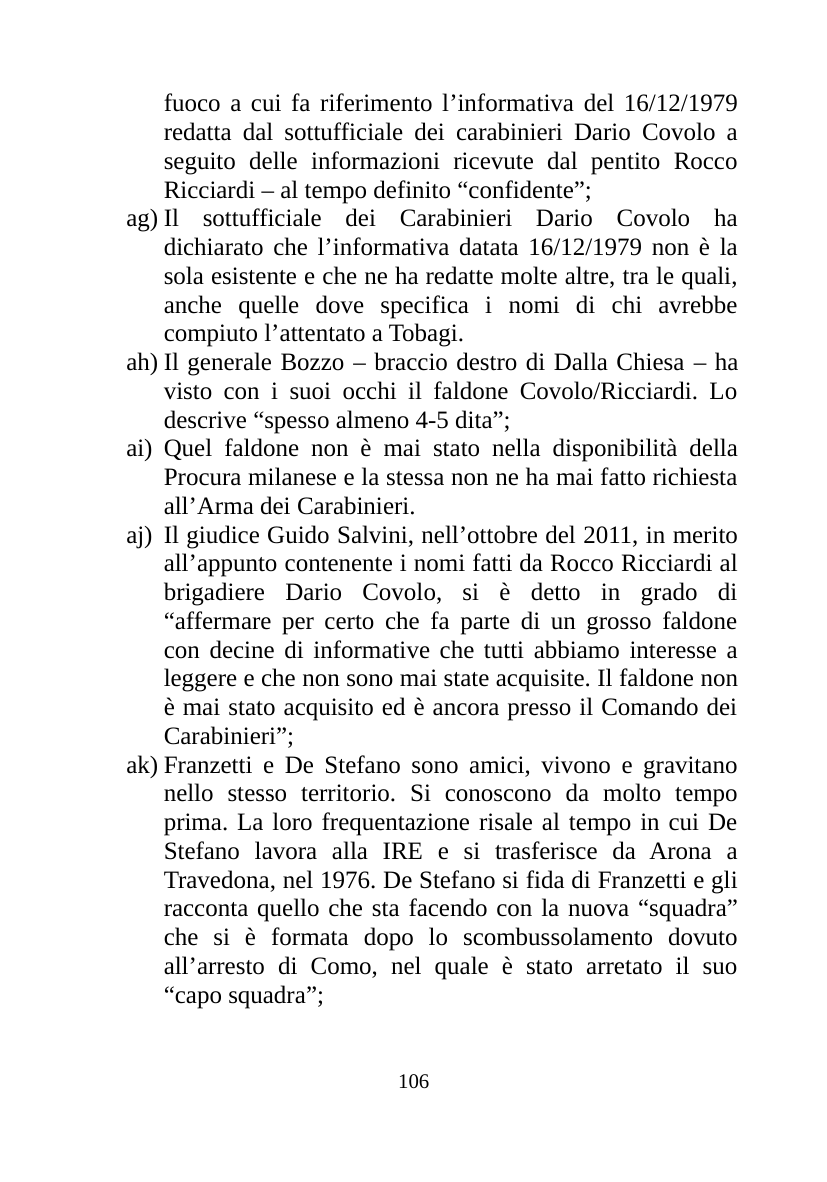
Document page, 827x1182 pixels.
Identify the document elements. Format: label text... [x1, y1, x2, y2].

list Il giudice Guido Salvini, nell’ottobre del 2011, in merito all’appunto contenente i nomi fatti da Rocco Ricciardi al brigadiere Dario Covolo, si è detto in grado di “affermare per certo che fa parte di un grosso faldone con decine di informative che tutti abbiamo interesse a leggere e che non sono mai state acquisite. Il faldone non è mai stato acquisito ed è ancora presso il Comando dei Carabinieri”; [126, 520, 738, 750]
list Franzetti e De Stefano sono amici, vivono e gravitano nello stesso territorio. Si conoscono da molto tempo prima. La loro frequentazione risale al tempo in cui De Stefano lavora alla IRE e si trasferisce da Arona a Travedona, nel 1976. De Stefano si fida di Franzetti e gli racconta quello che sta facendo con la nuova “squadra” che si è formata dopo lo scombussolamento dovuto all’arresto di Como, nel quale è stato arretato il suo “capo squadra”; [126, 750, 738, 1008]
list Quel faldone non è mai stato nella disponibilità della Procura milanese e la stessa non ne ha mai fatto richiesta all’Arma dei Carabinieri. [126, 433, 738, 520]
list fuoco a cui fa riferimento l’informativa del 16/12/1979 redatta dal sottufficiale dei carabinieri Dario Covolo a seguito delle informazioni ricevute dal pentito Rocco Ricciardi – al tempo definito “confidente”; [126, 88, 738, 203]
list Il generale Bozzo – braccio destro di Dalla Chiesa – ha visto con i suoi occhi il faldone Covolo/Ricciardi. Lo descrive “spesso almeno 4-5 dita”; [126, 347, 738, 433]
list Il sottufficiale dei Carabinieri Dario Covolo ha dichiarato che l’informativa datata 16/12/1979 non è la sola esistente e che ne ha redatte molte altre, tra le quali, anche quelle dove specifica i nomi di chi avrebbe compiuto l’attentato a Tobagi. [126, 203, 738, 347]
